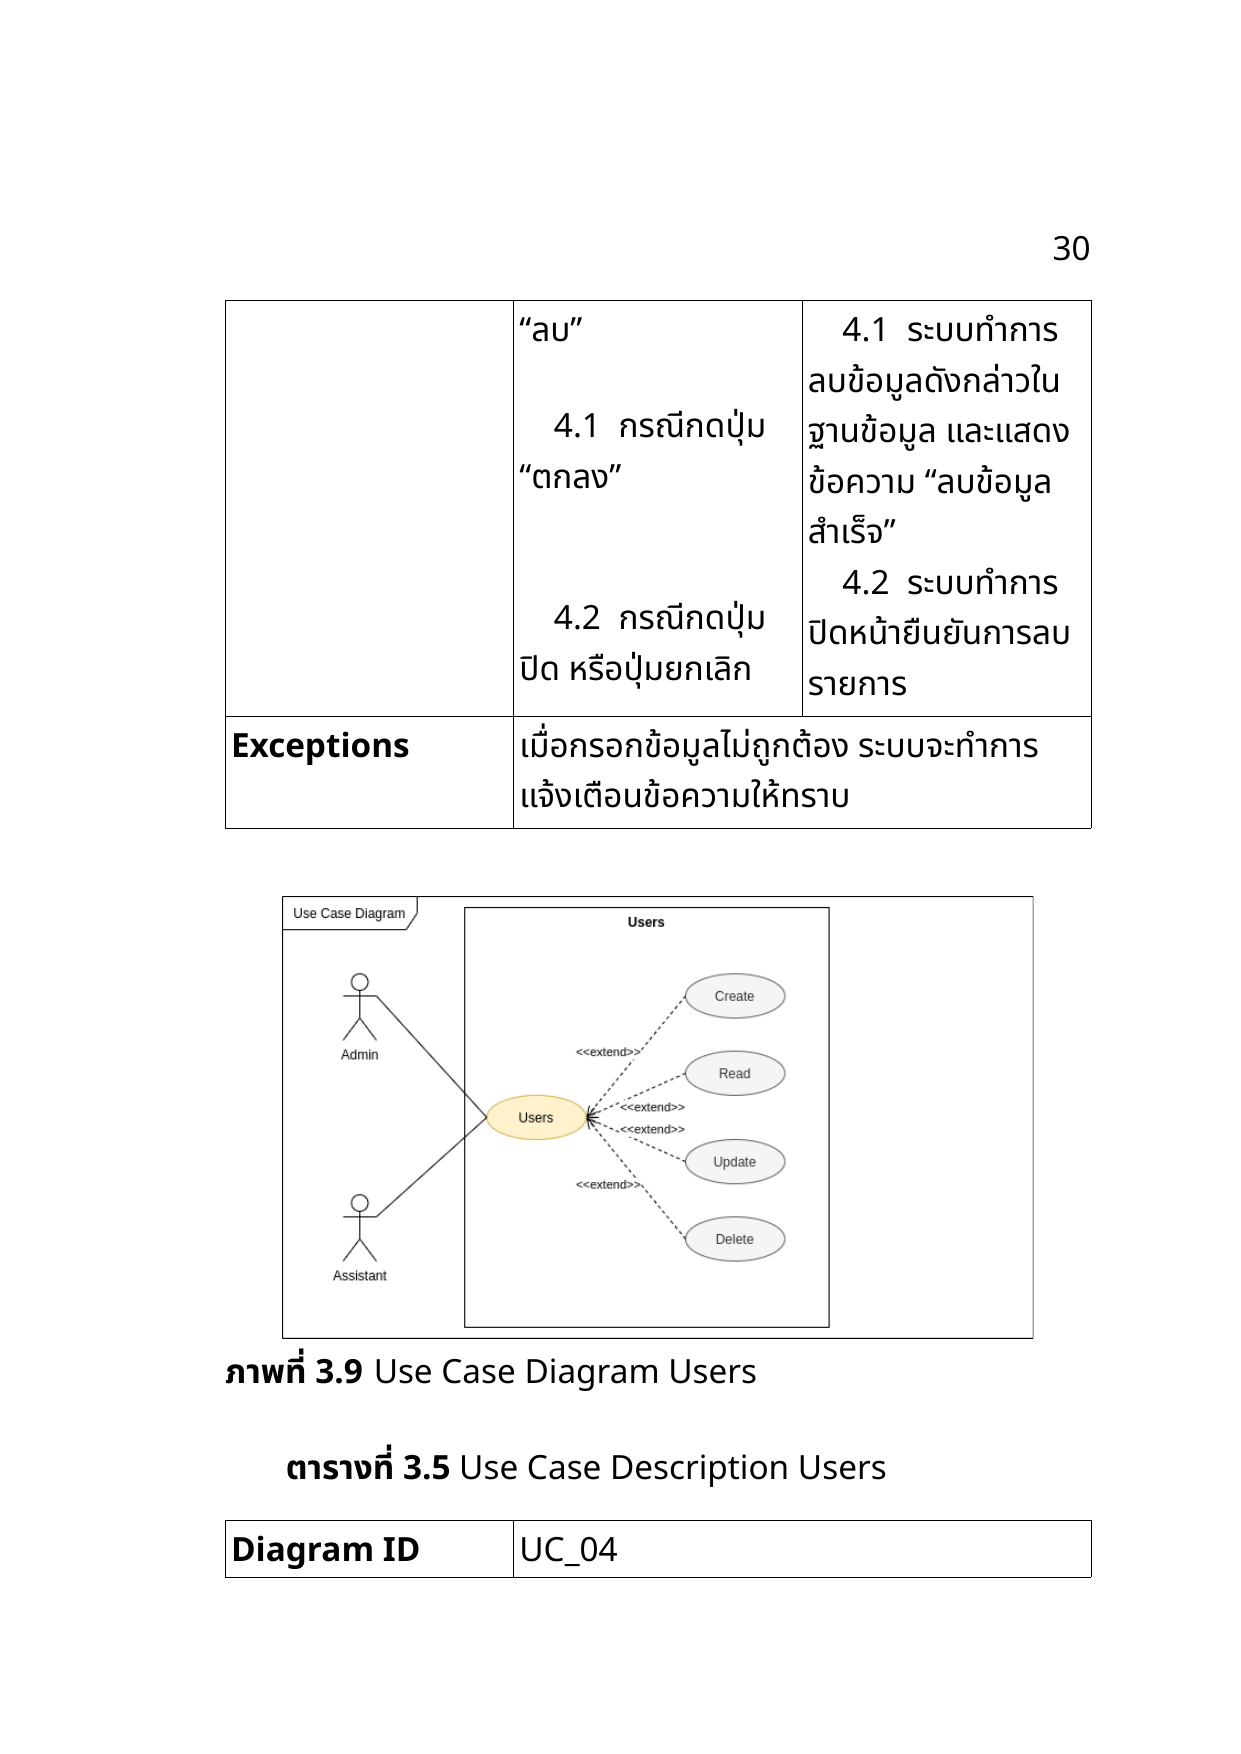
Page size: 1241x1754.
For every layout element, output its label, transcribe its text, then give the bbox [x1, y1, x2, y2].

table_cell Exceptions [226, 717, 513, 828]
table_cell “ลบ” 4.1 กรณีกดปุ่ม “ตกลง” 4.2 กรณีกดปุ่มปิด หรือปุ่มยกเลิก [514, 301, 802, 716]
table_header Diagram ID [226, 1521, 513, 1577]
table_cell เมื่อกรอกข้อมูลไม่ถูกต้อง ระบบจะทำการแจ้งเตือนข้อความให้ทราบ [514, 717, 1091, 828]
picture [282, 896, 1034, 1339]
table_header UC_04 [514, 1521, 1091, 1577]
text ภาพที่ 3.9 Use Case Diagram Users [225, 1339, 1091, 1398]
table_cell [226, 301, 513, 716]
text ตารางที่ 3.5 Use Case Description Users [225, 1444, 1091, 1494]
table_cell 4.1 ระบบทำการลบข้อมูลดังกล่าวในฐานข้อมูล และแสดงข้อความ “ลบข้อมูลสำเร็จ” 4.2 ระบบทำการปิดหน้ายืนยันการลบรายการ [803, 301, 1091, 716]
